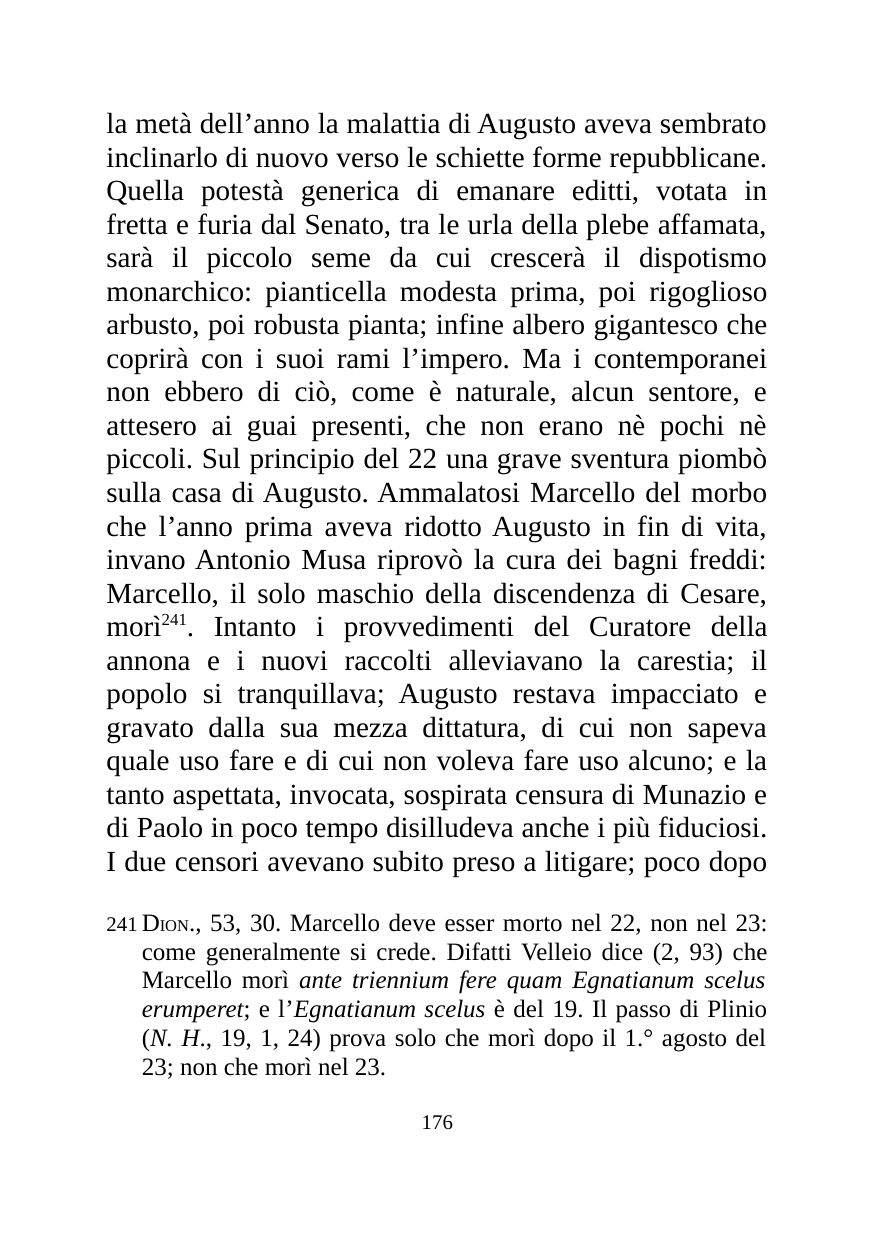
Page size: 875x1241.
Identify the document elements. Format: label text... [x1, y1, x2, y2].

text Dion., 53, 30. Marcello deve esser morto nel 22, non nel 23: come generalmente si crede. Difatti Velleio dice (2, 93) che Marcello morì ante triennium fere quam Egnatianum scelus erumperet; e l’Egnatianum scelus è del 19. Il passo di Plinio (N. H., 19, 1, 24) prova solo che morì dopo il 1.° agosto del 23; non che morì nel 23. [106, 908, 768, 1080]
text la metà dell’anno la malattia di Augusto aveva sembrato inclinarlo di nuovo verso le schiette forme repubblicane. Quella potestà generica di emanare editti, votata in fretta e furia dal Senato, tra le urla della plebe affamata, sarà il piccolo seme da cui crescerà il dispotismo monarchico: pianticella modesta prima, poi rigoglioso arbusto, poi robusta pianta; infine albero gigantesco che coprirà con i suoi rami l’impero. Ma i contemporanei non ebbero di ciò, come è naturale, alcun sentore, e attesero ai guai presenti, che non erano nè pochi nè piccoli. Sul principio del 22 una grave sventura piombò sulla casa di Augusto. Ammalatosi Marcello del morbo che l’anno prima aveva ridotto Augusto in fin di vita, invano Antonio Musa riprovò la cura dei bagni freddi: Marcello, il solo maschio della discendenza di Cesare, morì. Intanto i provvedimenti del Curatore della annona e i nuovi raccolti alleviavano la carestia; il popolo si tranquillava; Augusto restava impacciato e gravato dalla sua mezza dittatura, di cui non sapeva quale uso fare e di cui non voleva fare uso alcuno; e la tanto aspettata, invocata, sospirata censura di Munazio e di Paolo in poco tempo disilludeva anche i più fiduciosi. I due censori avevano subito preso a litigare; poco dopo [106, 106, 768, 878]
